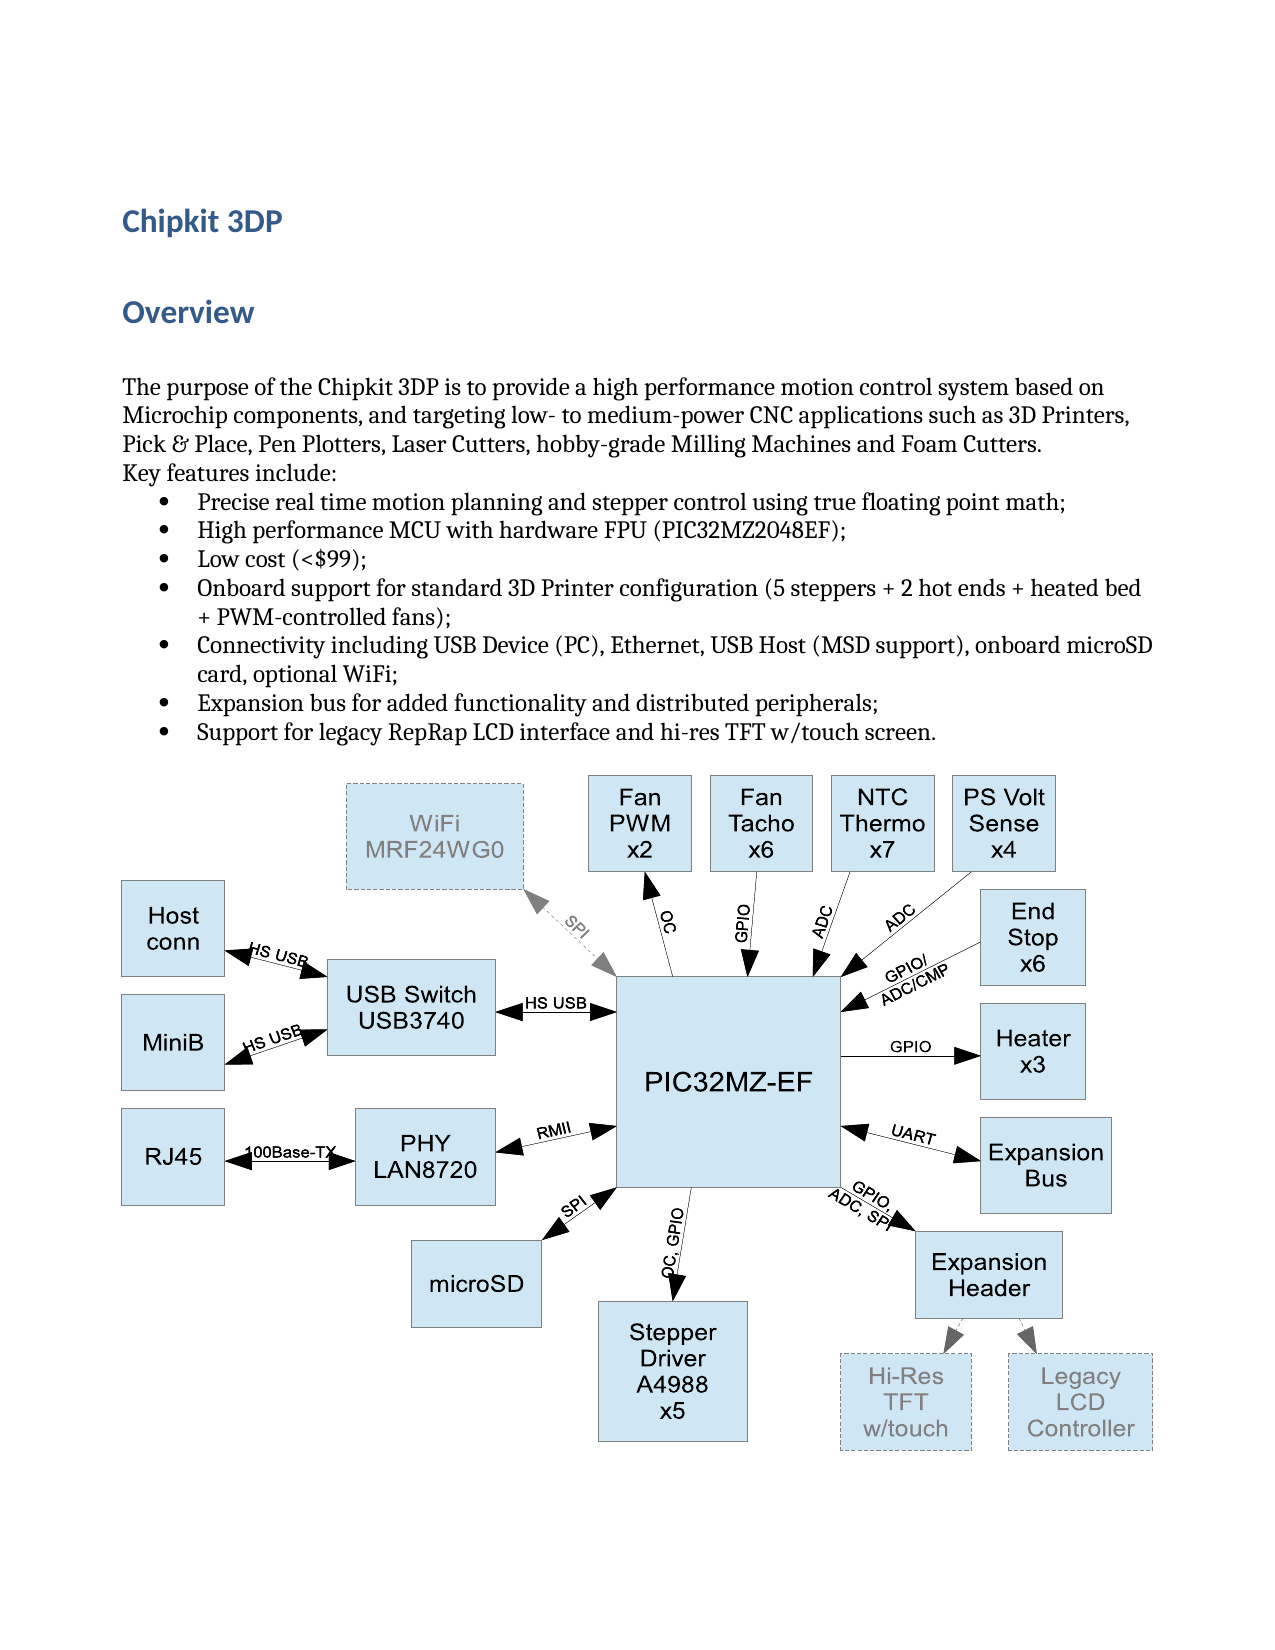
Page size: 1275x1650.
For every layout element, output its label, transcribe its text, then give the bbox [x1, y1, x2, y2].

list Expansion bus for added functionality and distributed peripherals; [159, 689, 1157, 718]
subtitle Chipkit 3DP [122, 200, 1157, 241]
list Low cost (<$99); [159, 545, 1157, 574]
subtitle Overview [122, 291, 1157, 331]
list Support for legacy RepRap LCD interface and hi-res TFT w/touch screen. [159, 718, 1157, 746]
list Connectivity including USB Device (PC), Ethernet, USB Host (MSD support), onboard microSD card, optional WiFi; [159, 631, 1157, 689]
list Precise real time motion planning and stepper control using true floating point math; [159, 488, 1157, 516]
text Key features include: [122, 459, 1157, 488]
text The purpose of the Chipkit 3DP is to provide a high performance motion control system based on Microchip components, and targeting low- to medium-power CNC applications such as 3D Printers, Pick & Place, Pen Plotters, Laser Cutters, hobby-grade Milling Machines and Foam Cutters. [122, 373, 1157, 459]
list Onboard support for standard 3D Printer configuration (5 steppers + 2 hot ends + heated bed + PWM-controlled fans); [159, 574, 1157, 631]
list High performance MCU with hardware FPU (PIC32MZ2048EF); [159, 516, 1157, 545]
